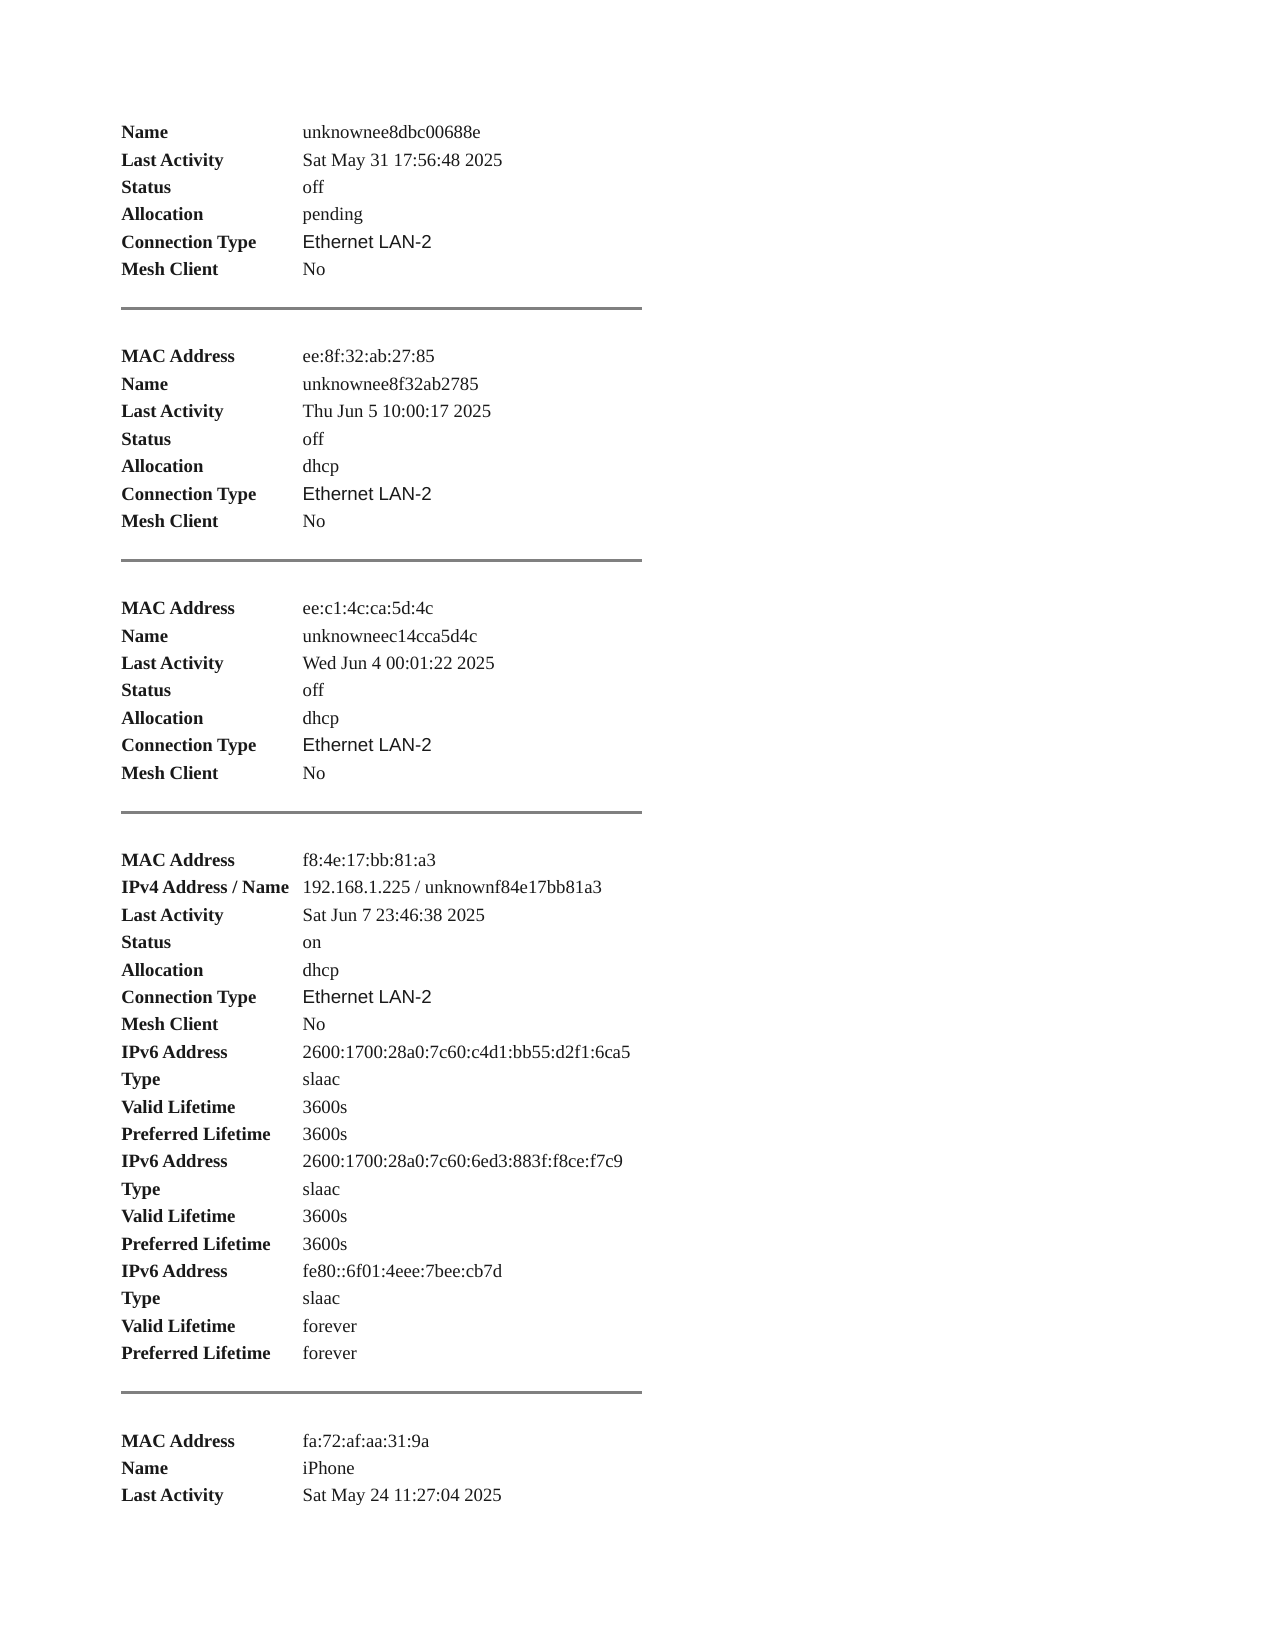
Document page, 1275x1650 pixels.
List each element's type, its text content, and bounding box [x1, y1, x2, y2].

table_cell IPv4 Address / Name [118, 874, 299, 901]
table_cell dhcp [300, 704, 645, 731]
table_cell ee:c1:4c:ca:5d:4c [300, 594, 645, 622]
table_cell [118, 534, 645, 594]
table_cell unknowneec14cca5d4c [300, 622, 645, 649]
table_cell MAC Address [118, 846, 299, 873]
table_cell 2600:1700:28a0:7c60:c4d1:bb55:d2f1:6ca5 [300, 1038, 645, 1065]
table_cell Last Activity [118, 146, 299, 173]
table_cell Sat Jun 7 23:46:38 2025 [300, 901, 645, 928]
table_cell Connection Type [118, 983, 299, 1010]
table_cell Mesh Client [118, 1010, 299, 1038]
table_cell MAC Address [118, 1427, 299, 1454]
table_cell Valid Lifetime [118, 1202, 299, 1229]
table_cell Status [118, 928, 299, 956]
table_cell [118, 786, 645, 846]
table_cell Name [118, 370, 299, 397]
table_cell No [300, 255, 645, 282]
table_cell Preferred Lifetime [118, 1230, 299, 1257]
table_cell IPv6 Address [118, 1038, 299, 1065]
table_cell iPhone [300, 1454, 645, 1481]
table_cell unknownee8dbc00688e [300, 118, 645, 146]
table_cell MAC Address [118, 594, 299, 622]
table_cell slaac [300, 1284, 645, 1312]
table_cell off [300, 425, 645, 452]
table_cell Allocation [118, 452, 299, 479]
table_cell dhcp [300, 956, 645, 983]
table_cell Name [118, 118, 299, 146]
table_cell f8:4e:17:bb:81:a3 [300, 846, 645, 873]
table_cell Status [118, 425, 299, 452]
table_cell No [300, 507, 645, 534]
table_cell 3600s [300, 1120, 645, 1147]
table_cell 192.168.1.225 / unknownf84e17bb81a3 [300, 874, 645, 901]
table_cell Type [118, 1175, 299, 1202]
table_cell slaac [300, 1065, 645, 1093]
table_cell forever [300, 1312, 645, 1339]
table_cell Type [118, 1284, 299, 1312]
table_cell on [300, 928, 645, 956]
table_cell Last Activity [118, 397, 299, 425]
table_cell Name [118, 622, 299, 649]
table_cell slaac [300, 1175, 645, 1202]
table_cell Last Activity [118, 1481, 299, 1509]
table_cell Mesh Client [118, 507, 299, 534]
table_cell Ethernet LAN-2 [300, 731, 645, 759]
table_cell Valid Lifetime [118, 1312, 299, 1339]
table_cell Connection Type [118, 480, 299, 507]
table_cell forever [300, 1339, 645, 1367]
table_cell dhcp [300, 452, 645, 479]
table_cell Allocation [118, 200, 299, 228]
table_cell Last Activity [118, 649, 299, 676]
table_cell Name [118, 1454, 299, 1481]
table_cell pending [300, 200, 645, 228]
table_cell Ethernet LAN-2 [300, 983, 645, 1010]
table_cell Thu Jun 5 10:00:17 2025 [300, 397, 645, 425]
table_cell [118, 283, 645, 342]
table_cell Ethernet LAN-2 [300, 228, 645, 255]
table_cell Type [118, 1065, 299, 1093]
table_cell 3600s [300, 1202, 645, 1229]
table_cell Status [118, 173, 299, 200]
table_cell Mesh Client [118, 759, 299, 786]
table_cell Valid Lifetime [118, 1093, 299, 1120]
table_cell Allocation [118, 956, 299, 983]
table_cell Ethernet LAN-2 [300, 480, 645, 507]
table_cell Connection Type [118, 731, 299, 759]
table_cell [118, 1367, 645, 1427]
table_cell Preferred Lifetime [118, 1339, 299, 1367]
table_cell MAC Address [118, 343, 299, 370]
table_cell Wed Jun 4 00:01:22 2025 [300, 649, 645, 676]
table_cell Status [118, 676, 299, 704]
table_cell Connection Type [118, 228, 299, 255]
table_cell fe80::6f01:4eee:7bee:cb7d [300, 1257, 645, 1284]
table_cell unknownee8f32ab2785 [300, 370, 645, 397]
table_cell Mesh Client [118, 255, 299, 282]
table_cell Preferred Lifetime [118, 1120, 299, 1147]
table_cell off [300, 676, 645, 704]
table_cell Allocation [118, 704, 299, 731]
table_cell 3600s [300, 1230, 645, 1257]
table_cell Last Activity [118, 901, 299, 928]
table_cell Sat May 31 17:56:48 2025 [300, 146, 645, 173]
table_cell off [300, 173, 645, 200]
table_cell No [300, 1010, 645, 1038]
table_cell 3600s [300, 1093, 645, 1120]
table_cell No [300, 759, 645, 786]
table_cell IPv6 Address [118, 1257, 299, 1284]
table_cell fa:72:af:aa:31:9a [300, 1427, 645, 1454]
table_cell Sat May 24 11:27:04 2025 [300, 1481, 645, 1509]
table_cell 2600:1700:28a0:7c60:6ed3:883f:f8ce:f7c9 [300, 1148, 645, 1175]
table_cell ee:8f:32:ab:27:85 [300, 343, 645, 370]
table_cell IPv6 Address [118, 1148, 299, 1175]
